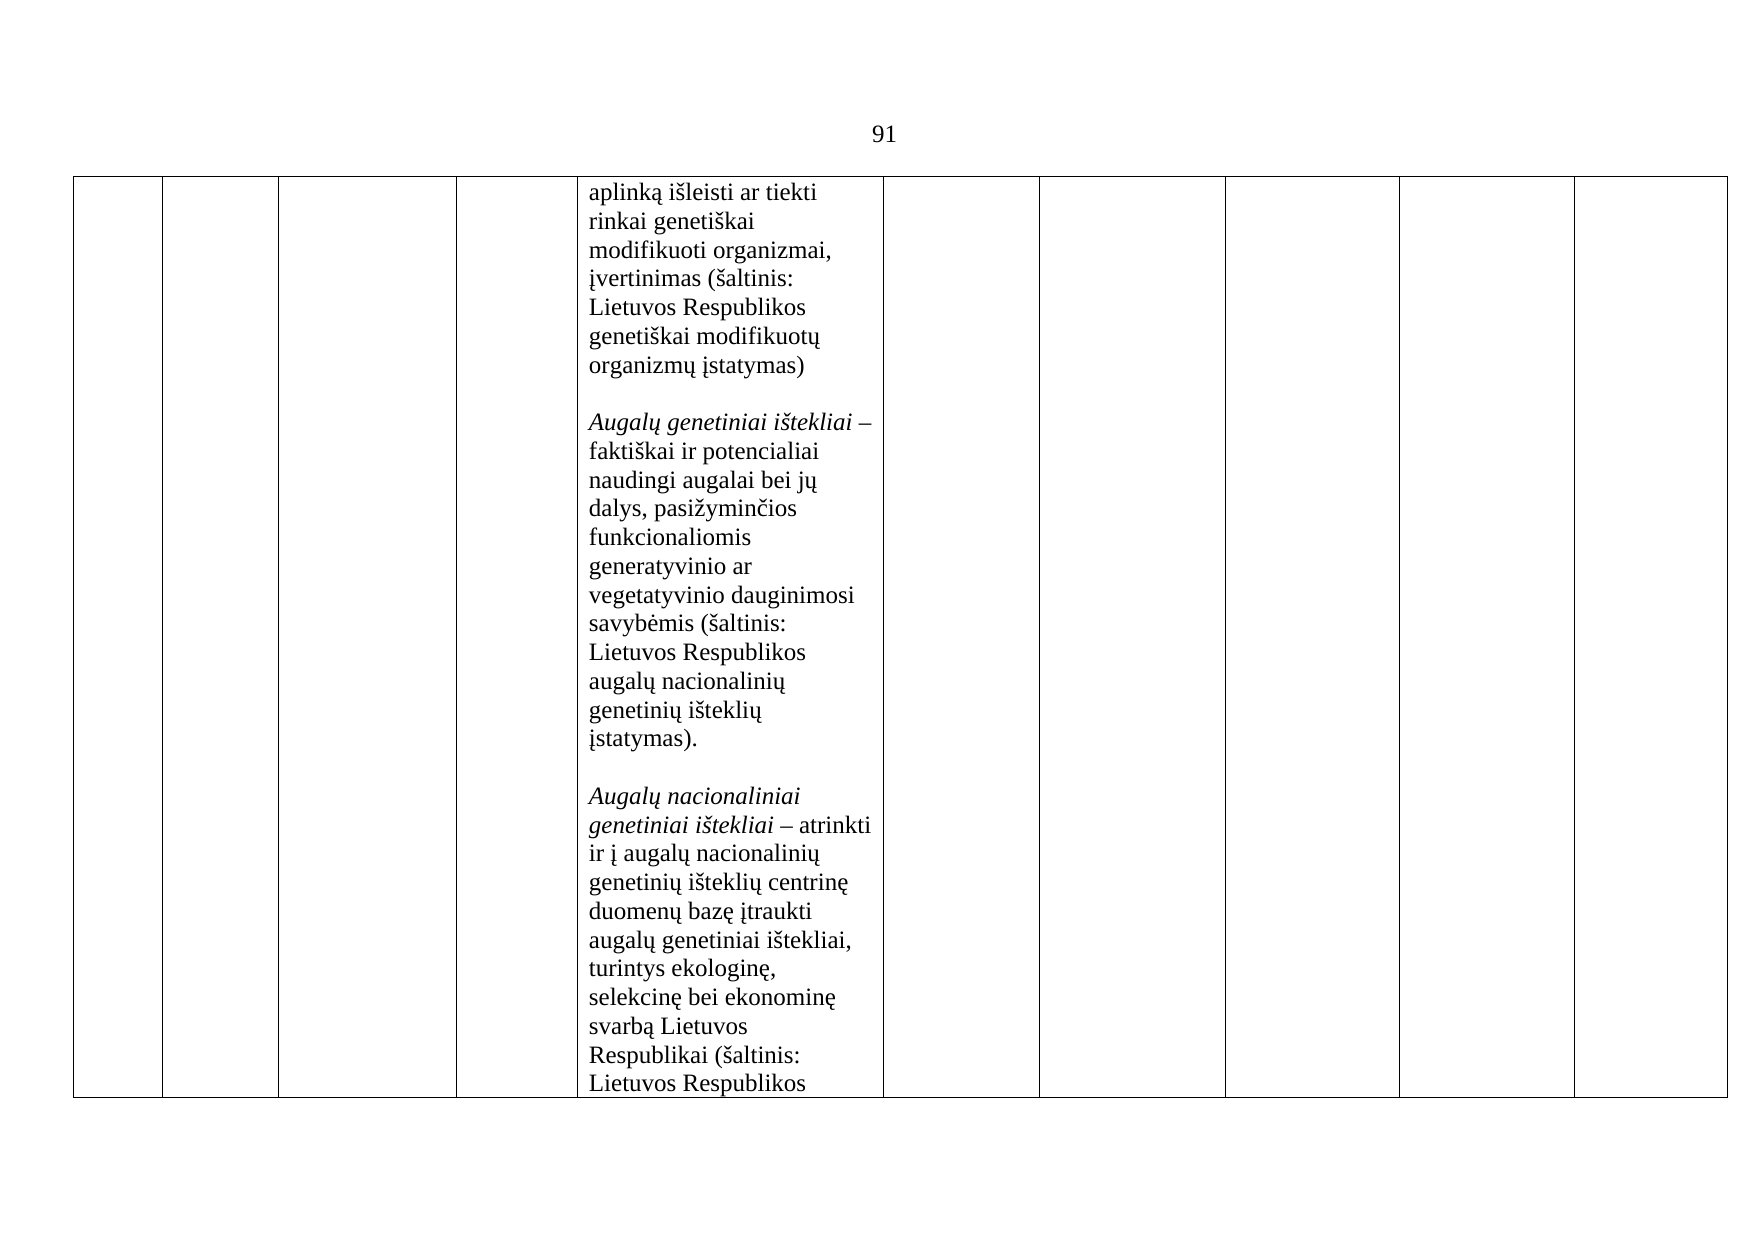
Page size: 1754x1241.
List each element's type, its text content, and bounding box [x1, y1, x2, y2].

table_cell [884, 177, 1039, 1097]
table_cell [457, 177, 577, 1097]
table_cell [1226, 177, 1399, 1097]
table_cell [279, 177, 456, 1097]
table_cell [1575, 177, 1727, 1097]
table_cell [163, 177, 278, 1097]
table_cell [1400, 177, 1574, 1097]
table_cell [74, 177, 162, 1097]
table_cell [1040, 177, 1225, 1097]
table_cell aplinką išleisti ar tiekti rinkai genetiškai modifikuoti organizmai, įvertinimas (šaltinis: Lietuvos Respublikos genetiškai modifikuotų organizmų įstatymas) Augalų genetiniai ištekliai – faktiškai ir potencialiai naudingi augalai bei jų dalys, pasižyminčios funkcionaliomis generatyvinio ar vegetatyvinio dauginimosi savybėmis (šaltinis: Lietuvos Respublikos augalų nacionalinių genetinių išteklių įstatymas). Augalų nacionaliniai genetiniai ištekliai – atrinkti ir į augalų nacionalinių genetinių išteklių centrinę duomenų bazę įtraukti augalų genetiniai ištekliai, turintys ekologinę, selekcinę bei ekonominę svarbą Lietuvos Respublikai (šaltinis: Lietuvos Respublikos [578, 177, 883, 1097]
